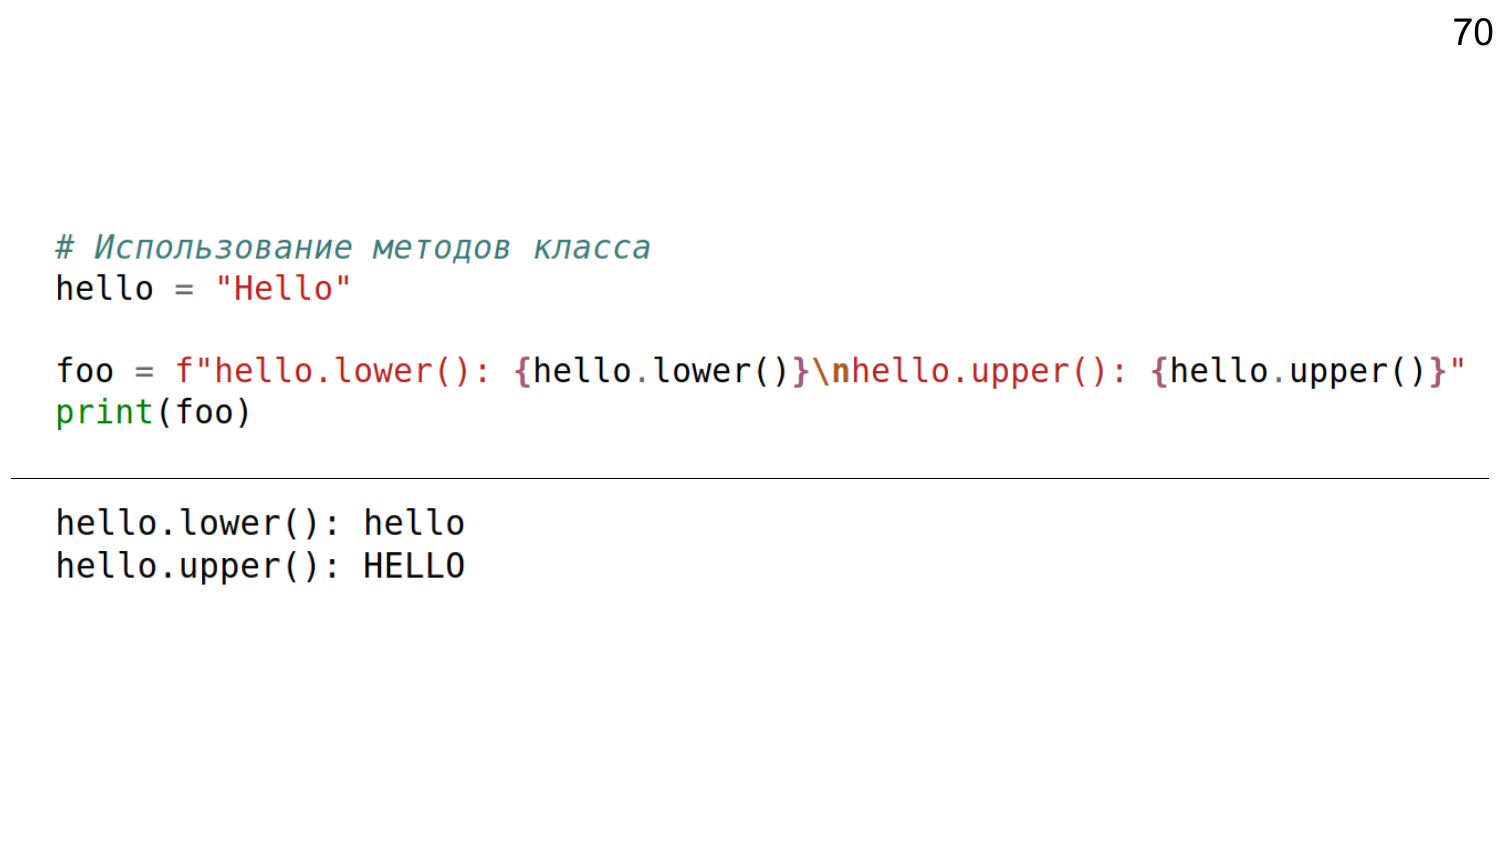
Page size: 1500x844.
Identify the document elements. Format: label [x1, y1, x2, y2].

picture [47, 499, 477, 587]
picture [47, 222, 1470, 439]
